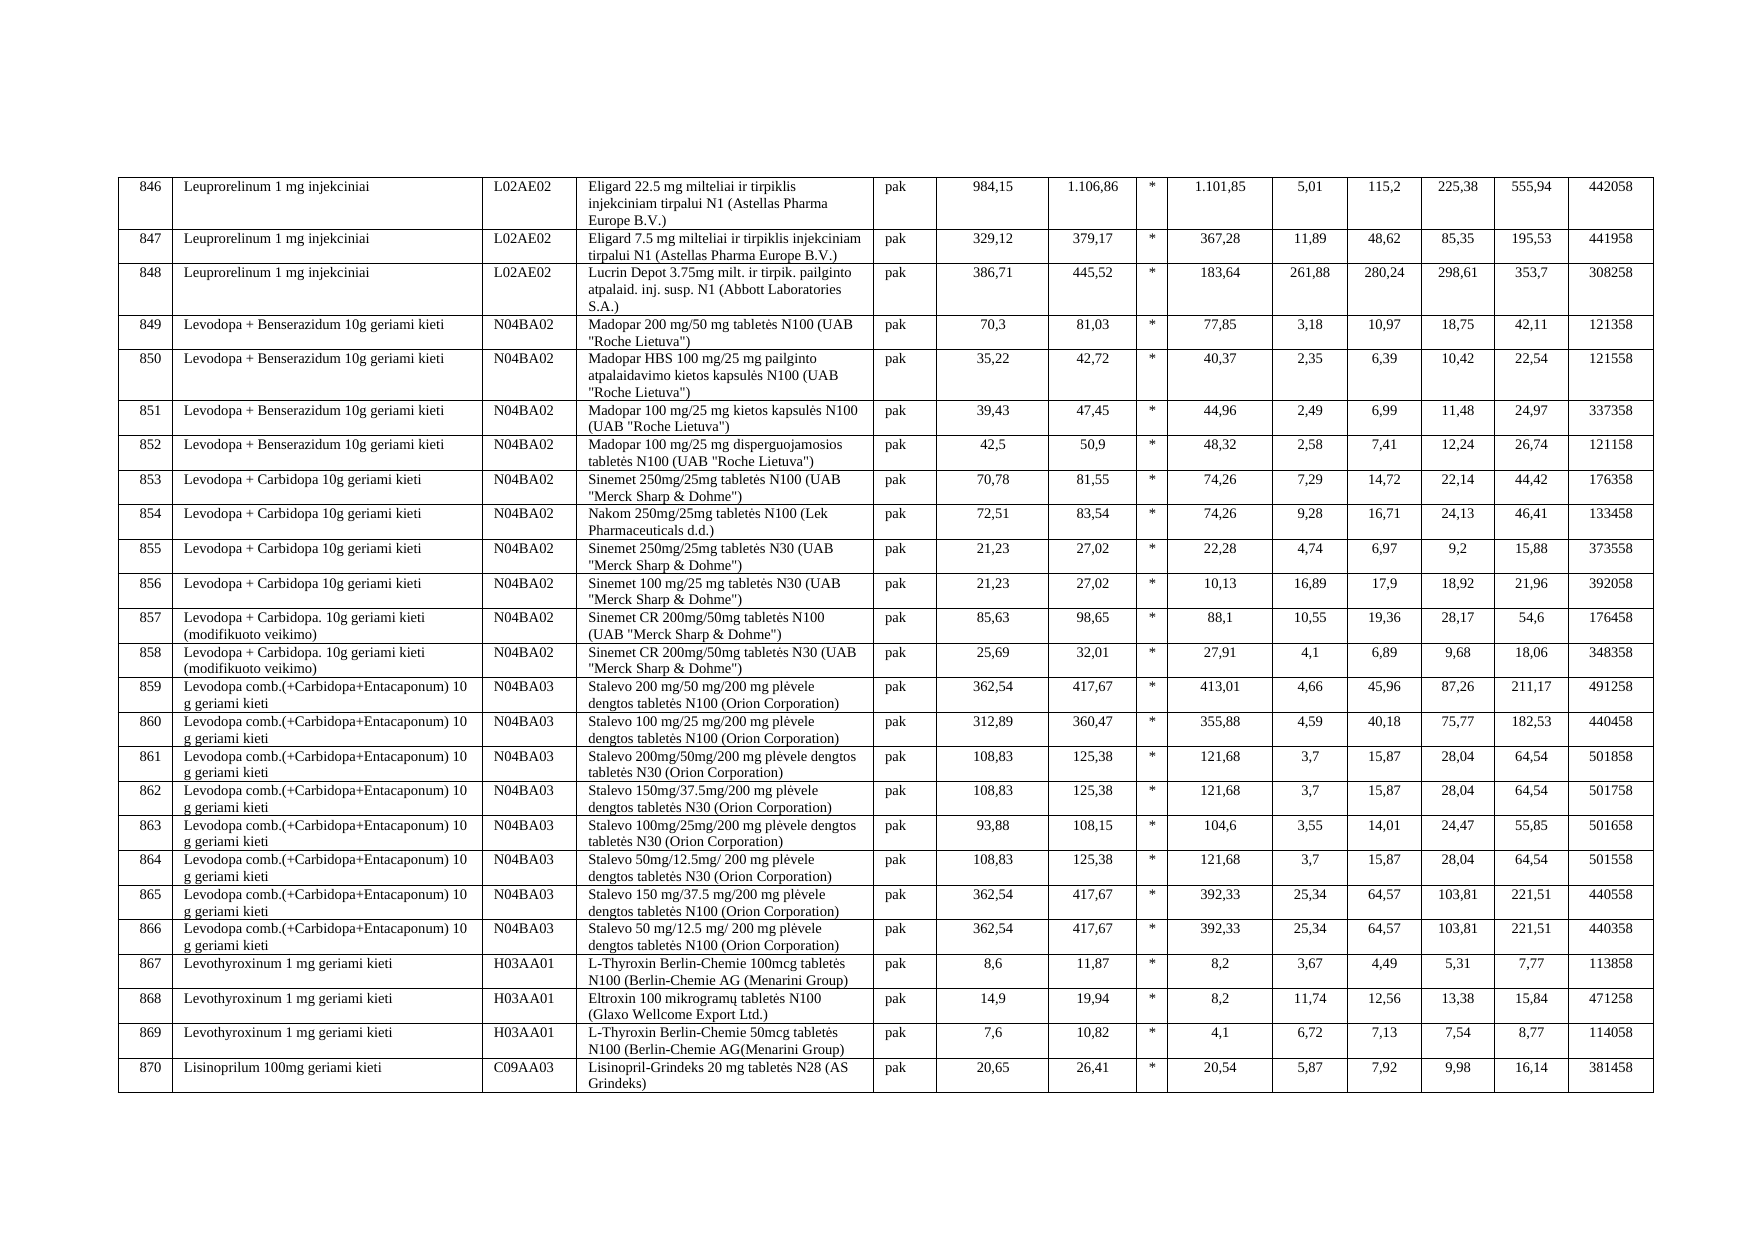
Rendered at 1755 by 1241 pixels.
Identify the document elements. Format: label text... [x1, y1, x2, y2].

table_cell 417,67 [1049, 678, 1136, 712]
table_cell 10,42 [1422, 350, 1494, 400]
table_cell * [1137, 782, 1167, 815]
table_cell pak [874, 401, 936, 435]
table_cell pak [874, 540, 936, 573]
table_cell 125,38 [1049, 782, 1136, 815]
table_cell Levodopa + Carbidopa. 10g geriami kieti (modifikuoto veikimo) [173, 609, 482, 642]
table_cell 40,18 [1348, 713, 1421, 746]
table_cell 125,38 [1049, 851, 1136, 884]
table_cell 8,2 [1168, 989, 1272, 1023]
table_cell 3,67 [1273, 955, 1347, 988]
table_cell Lucrin Depot 3.75mg milt. ir tirpik. pailginto atpalaid. inj. susp. N1 (Abbott Laboratories S.A.) [577, 264, 873, 314]
table_cell 24,13 [1422, 505, 1494, 539]
table_cell 864 [119, 851, 172, 884]
table_cell Madopar 200 mg/50 mg tabletės N100 (UAB "Roche Lietuva") [577, 316, 873, 349]
table_cell 441958 [1569, 230, 1653, 263]
table_cell 853 [119, 471, 172, 504]
table_cell 85,35 [1422, 230, 1494, 263]
table_cell 20,65 [937, 1059, 1048, 1092]
table_cell * [1137, 505, 1167, 539]
table_cell * [1137, 540, 1167, 573]
table_cell 114058 [1569, 1024, 1653, 1057]
table_cell pak [874, 678, 936, 712]
table_cell N04BA02 [483, 540, 576, 573]
table_cell 176458 [1569, 609, 1653, 642]
table_cell 381458 [1569, 1059, 1653, 1092]
table_cell 16,71 [1348, 505, 1421, 539]
table_cell 50,9 [1049, 436, 1136, 469]
table_cell pak [874, 920, 936, 954]
table_cell 869 [119, 1024, 172, 1057]
table_cell 121158 [1569, 436, 1653, 469]
table_cell 28,04 [1422, 851, 1494, 884]
table_cell 379,17 [1049, 230, 1136, 263]
table_cell 501858 [1569, 747, 1653, 781]
table_cell N04BA02 [483, 471, 576, 504]
table_cell 855 [119, 540, 172, 573]
table_cell pak [874, 989, 936, 1023]
table_cell N04BA02 [483, 401, 576, 435]
table_cell 9,28 [1273, 505, 1347, 539]
table_cell 24,97 [1495, 401, 1568, 435]
table_cell 5,31 [1422, 955, 1494, 988]
table_cell 8,2 [1168, 955, 1272, 988]
table_cell 74,26 [1168, 505, 1272, 539]
table_cell 857 [119, 609, 172, 642]
table_cell 3,7 [1273, 851, 1347, 884]
table_cell 6,72 [1273, 1024, 1347, 1057]
table_cell 108,83 [937, 747, 1048, 781]
table_cell 7,6 [937, 1024, 1048, 1057]
table_cell 108,83 [937, 782, 1048, 815]
table_cell Levodopa + Carbidopa 10g geriami kieti [173, 540, 482, 573]
table_cell Stalevo 200 mg/50 mg/200 mg plėvele dengtos tabletės N100 (Orion Corporation) [577, 678, 873, 712]
table_cell Levodopa comb.(+Carbidopa+Entacaponum) 10 g geriami kieti [173, 713, 482, 746]
table_cell 32,01 [1049, 644, 1136, 677]
table_cell 847 [119, 230, 172, 263]
table_cell Leuprorelinum 1 mg injekciniai [173, 178, 482, 228]
table_cell 10,55 [1273, 609, 1347, 642]
table_cell pak [874, 505, 936, 539]
table_cell 362,54 [937, 886, 1048, 919]
table_cell 3,18 [1273, 316, 1347, 349]
table_cell 6,39 [1348, 350, 1421, 400]
table_cell 15,87 [1348, 747, 1421, 781]
table_cell 852 [119, 436, 172, 469]
table_cell 5,01 [1273, 178, 1347, 228]
table_cell 64,54 [1495, 782, 1568, 815]
table_cell 93,88 [937, 816, 1048, 850]
table_cell Eltroxin 100 mikrogramų tabletės N100 (Glaxo Wellcome Export Ltd.) [577, 989, 873, 1023]
table_cell 4,66 [1273, 678, 1347, 712]
table_cell 501658 [1569, 816, 1653, 850]
table_cell 846 [119, 178, 172, 228]
table_cell 14,01 [1348, 816, 1421, 850]
table_cell 1.101,85 [1168, 178, 1272, 228]
table_cell N04BA02 [483, 350, 576, 400]
table_cell 362,54 [937, 920, 1048, 954]
table_cell pak [874, 782, 936, 815]
table_cell Sinemet 250mg/25mg tabletės N30 (UAB "Merck Sharp & Dohme") [577, 540, 873, 573]
table_cell 865 [119, 886, 172, 919]
table_cell L02AE02 [483, 178, 576, 228]
table_cell 417,67 [1049, 886, 1136, 919]
table_cell 501558 [1569, 851, 1653, 884]
table_cell pak [874, 471, 936, 504]
table_cell 133458 [1569, 505, 1653, 539]
table_cell 15,84 [1495, 989, 1568, 1023]
table_cell 113858 [1569, 955, 1653, 988]
table_cell 440358 [1569, 920, 1653, 954]
table_cell 44,42 [1495, 471, 1568, 504]
table_cell 12,24 [1422, 436, 1494, 469]
table_cell 103,81 [1422, 886, 1494, 919]
table_cell 28,04 [1422, 747, 1494, 781]
table_cell 7,13 [1348, 1024, 1421, 1057]
table_cell 337358 [1569, 401, 1653, 435]
table_cell 856 [119, 574, 172, 608]
table_cell 261,88 [1273, 264, 1347, 314]
table_cell 20,54 [1168, 1059, 1272, 1092]
table_cell * [1137, 747, 1167, 781]
table_cell 308258 [1569, 264, 1653, 314]
table_cell 10,13 [1168, 574, 1272, 608]
table_cell 440558 [1569, 886, 1653, 919]
table_cell Sinemet CR 200mg/50mg tabletės N30 (UAB "Merck Sharp & Dohme") [577, 644, 873, 677]
table_cell 75,77 [1422, 713, 1494, 746]
table_cell L-Thyroxin Berlin-Chemie 50mcg tabletės N100 (Berlin-Chemie AG(Menarini Group) [577, 1024, 873, 1057]
table_cell * [1137, 401, 1167, 435]
table_cell 866 [119, 920, 172, 954]
table_cell 9,68 [1422, 644, 1494, 677]
table_cell N04BA02 [483, 574, 576, 608]
table_cell 85,63 [937, 609, 1048, 642]
table_cell 18,06 [1495, 644, 1568, 677]
table_cell * [1137, 989, 1167, 1023]
table_cell * [1137, 1059, 1167, 1092]
table_cell 491258 [1569, 678, 1653, 712]
table_cell Levodopa comb.(+Carbidopa+Entacaponum) 10 g geriami kieti [173, 851, 482, 884]
table_cell 8,6 [937, 955, 1048, 988]
table_cell 7,77 [1495, 955, 1568, 988]
table_cell 7,41 [1348, 436, 1421, 469]
table_cell 25,69 [937, 644, 1048, 677]
table_cell 26,41 [1049, 1059, 1136, 1092]
table_cell Eligard 22.5 mg milteliai ir tirpiklis injekciniam tirpalui N1 (Astellas Pharma Europe B.V.) [577, 178, 873, 228]
table_cell 14,72 [1348, 471, 1421, 504]
table_cell 87,26 [1422, 678, 1494, 712]
table_cell N04BA03 [483, 678, 576, 712]
table_cell 15,88 [1495, 540, 1568, 573]
table_cell 121,68 [1168, 851, 1272, 884]
table_cell Levodopa + Benserazidum 10g geriami kieti [173, 401, 482, 435]
table_cell pak [874, 436, 936, 469]
table_cell 35,22 [937, 350, 1048, 400]
table_cell * [1137, 678, 1167, 712]
table_cell * [1137, 609, 1167, 642]
table_cell 104,6 [1168, 816, 1272, 850]
table_cell Stalevo 50mg/12.5mg/ 200 mg plėvele dengtos tabletės N30 (Orion Corporation) [577, 851, 873, 884]
table_cell Levodopa + Carbidopa 10g geriami kieti [173, 505, 482, 539]
table_cell 16,89 [1273, 574, 1347, 608]
table_cell * [1137, 955, 1167, 988]
table_cell Levothyroxinum 1 mg geriami kieti [173, 989, 482, 1023]
table_cell Sinemet 100 mg/25 mg tabletės N30 (UAB "Merck Sharp & Dohme") [577, 574, 873, 608]
table_cell pak [874, 644, 936, 677]
table_cell * [1137, 644, 1167, 677]
table_cell 22,28 [1168, 540, 1272, 573]
table_cell 44,96 [1168, 401, 1272, 435]
table_cell 81,55 [1049, 471, 1136, 504]
table_cell L02AE02 [483, 230, 576, 263]
table_cell 27,02 [1049, 540, 1136, 573]
table_cell 2,49 [1273, 401, 1347, 435]
table_cell 7,92 [1348, 1059, 1421, 1092]
table_cell 329,12 [937, 230, 1048, 263]
table_cell H03AA01 [483, 989, 576, 1023]
table_cell 3,55 [1273, 816, 1347, 850]
table_cell Madopar 100 mg/25 mg kietos kapsulės N100 (UAB "Roche Lietuva") [577, 401, 873, 435]
table_cell 88,1 [1168, 609, 1272, 642]
table_cell 11,89 [1273, 230, 1347, 263]
table_cell 3,7 [1273, 747, 1347, 781]
table_cell 70,3 [937, 316, 1048, 349]
table_cell * [1137, 574, 1167, 608]
table_cell 211,17 [1495, 678, 1568, 712]
table_cell 83,54 [1049, 505, 1136, 539]
table_cell 11,74 [1273, 989, 1347, 1023]
table_cell 81,03 [1049, 316, 1136, 349]
table_cell 312,89 [937, 713, 1048, 746]
table_cell N04BA03 [483, 816, 576, 850]
table_cell 4,1 [1168, 1024, 1272, 1057]
table_cell Stalevo 100 mg/25 mg/200 mg plėvele dengtos tabletės N100 (Orion Corporation) [577, 713, 873, 746]
table_cell Stalevo 150 mg/37.5 mg/200 mg plėvele dengtos tabletės N100 (Orion Corporation) [577, 886, 873, 919]
table_cell 46,41 [1495, 505, 1568, 539]
table_cell 386,71 [937, 264, 1048, 314]
table_cell 27,02 [1049, 574, 1136, 608]
table_cell * [1137, 920, 1167, 954]
table_cell Stalevo 50 mg/12.5 mg/ 200 mg plėvele dengtos tabletės N100 (Orion Corporation) [577, 920, 873, 954]
table_cell H03AA01 [483, 1024, 576, 1057]
table_cell pak [874, 574, 936, 608]
table_cell * [1137, 178, 1167, 228]
table_cell N04BA03 [483, 920, 576, 954]
table_cell 10,97 [1348, 316, 1421, 349]
table_cell C09AA03 [483, 1059, 576, 1092]
table_cell 16,14 [1495, 1059, 1568, 1092]
table_cell 55,85 [1495, 816, 1568, 850]
table_cell 862 [119, 782, 172, 815]
table_cell 5,87 [1273, 1059, 1347, 1092]
table_cell 64,57 [1348, 886, 1421, 919]
table_cell Sinemet CR 200mg/50mg tabletės N100 (UAB "Merck Sharp & Dohme") [577, 609, 873, 642]
table_cell 121,68 [1168, 782, 1272, 815]
table_cell * [1137, 851, 1167, 884]
table_cell 1.106,86 [1049, 178, 1136, 228]
table_cell Levodopa + Carbidopa. 10g geriami kieti (modifikuoto veikimo) [173, 644, 482, 677]
table_cell 848 [119, 264, 172, 314]
table_cell 373558 [1569, 540, 1653, 573]
table_cell 42,5 [937, 436, 1048, 469]
table_cell 64,54 [1495, 747, 1568, 781]
table_cell 54,6 [1495, 609, 1568, 642]
table_cell N04BA03 [483, 782, 576, 815]
table_cell pak [874, 316, 936, 349]
table_cell Stalevo 100mg/25mg/200 mg plėvele dengtos tabletės N30 (Orion Corporation) [577, 816, 873, 850]
table_cell H03AA01 [483, 955, 576, 988]
table_cell 221,51 [1495, 886, 1568, 919]
table_cell Levodopa + Benserazidum 10g geriami kieti [173, 316, 482, 349]
table_cell 445,52 [1049, 264, 1136, 314]
table_cell 850 [119, 350, 172, 400]
table_cell pak [874, 955, 936, 988]
table_cell 7,54 [1422, 1024, 1494, 1057]
table_cell 298,61 [1422, 264, 1494, 314]
table_cell pak [874, 1024, 936, 1057]
table_cell 4,1 [1273, 644, 1347, 677]
table_cell 121358 [1569, 316, 1653, 349]
table_cell N04BA03 [483, 886, 576, 919]
table_cell 13,38 [1422, 989, 1494, 1023]
table_cell 48,62 [1348, 230, 1421, 263]
table_cell 6,97 [1348, 540, 1421, 573]
table_cell * [1137, 436, 1167, 469]
table_cell 440458 [1569, 713, 1653, 746]
table_cell 417,67 [1049, 920, 1136, 954]
table_cell Levodopa comb.(+Carbidopa+Entacaponum) 10 g geriami kieti [173, 816, 482, 850]
table_cell 45,96 [1348, 678, 1421, 712]
table_cell 413,01 [1168, 678, 1272, 712]
table_cell 25,34 [1273, 920, 1347, 954]
table_cell 42,11 [1495, 316, 1568, 349]
table_cell 6,99 [1348, 401, 1421, 435]
table_cell 125,38 [1049, 747, 1136, 781]
table_cell Levodopa comb.(+Carbidopa+Entacaponum) 10 g geriami kieti [173, 678, 482, 712]
table_cell 27,91 [1168, 644, 1272, 677]
table_cell 21,96 [1495, 574, 1568, 608]
table_cell Levodopa + Benserazidum 10g geriami kieti [173, 350, 482, 400]
table_cell 867 [119, 955, 172, 988]
table_cell 108,83 [937, 851, 1048, 884]
table_cell 392058 [1569, 574, 1653, 608]
table_cell 14,9 [937, 989, 1048, 1023]
table_cell 64,54 [1495, 851, 1568, 884]
table_cell Leuprorelinum 1 mg injekciniai [173, 264, 482, 314]
table_cell 15,87 [1348, 851, 1421, 884]
table_cell 863 [119, 816, 172, 850]
table_cell L-Thyroxin Berlin-Chemie 100mcg tabletės N100 (Berlin-Chemie AG (Menarini Group) [577, 955, 873, 988]
table_cell Nakom 250mg/25mg tabletės N100 (Lek Pharmaceuticals d.d.) [577, 505, 873, 539]
table_cell Levodopa + Carbidopa 10g geriami kieti [173, 574, 482, 608]
table_cell * [1137, 264, 1167, 314]
table_cell pak [874, 178, 936, 228]
table_cell 21,23 [937, 540, 1048, 573]
table_cell Levodopa comb.(+Carbidopa+Entacaponum) 10 g geriami kieti [173, 920, 482, 954]
table_cell * [1137, 230, 1167, 263]
table_cell * [1137, 350, 1167, 400]
table_cell * [1137, 886, 1167, 919]
table_cell 471258 [1569, 989, 1653, 1023]
table_cell 40,37 [1168, 350, 1272, 400]
table_cell 362,54 [937, 678, 1048, 712]
table_cell 21,23 [937, 574, 1048, 608]
table_cell 858 [119, 644, 172, 677]
table_cell 501758 [1569, 782, 1653, 815]
table_cell 392,33 [1168, 886, 1272, 919]
table_cell 18,75 [1422, 316, 1494, 349]
table_cell pak [874, 713, 936, 746]
table_cell pak [874, 851, 936, 884]
table_cell 861 [119, 747, 172, 781]
table_cell 4,49 [1348, 955, 1421, 988]
table_cell 48,32 [1168, 436, 1272, 469]
table_cell Levothyroxinum 1 mg geriami kieti [173, 955, 482, 988]
table_cell 353,7 [1495, 264, 1568, 314]
table_cell 360,47 [1049, 713, 1136, 746]
table_cell 9,98 [1422, 1059, 1494, 1092]
table_cell * [1137, 316, 1167, 349]
table_cell 108,15 [1049, 816, 1136, 850]
table_cell 74,26 [1168, 471, 1272, 504]
table_cell 849 [119, 316, 172, 349]
table_cell Levodopa + Benserazidum 10g geriami kieti [173, 436, 482, 469]
table_cell 221,51 [1495, 920, 1568, 954]
table_cell pak [874, 816, 936, 850]
table_cell 367,28 [1168, 230, 1272, 263]
table_cell 4,74 [1273, 540, 1347, 573]
table_cell pak [874, 350, 936, 400]
table_cell 121,68 [1168, 747, 1272, 781]
table_cell pak [874, 1059, 936, 1092]
table_cell 115,2 [1348, 178, 1421, 228]
table_cell 70,78 [937, 471, 1048, 504]
table_cell 442058 [1569, 178, 1653, 228]
table_cell 18,92 [1422, 574, 1494, 608]
table_cell 22,14 [1422, 471, 1494, 504]
table_cell 195,53 [1495, 230, 1568, 263]
table_cell Levodopa + Carbidopa 10g geriami kieti [173, 471, 482, 504]
table_cell Sinemet 250mg/25mg tabletės N100 (UAB "Merck Sharp & Dohme") [577, 471, 873, 504]
table_cell Levodopa comb.(+Carbidopa+Entacaponum) 10 g geriami kieti [173, 782, 482, 815]
table_cell 176358 [1569, 471, 1653, 504]
table_cell Stalevo 200mg/50mg/200 mg plėvele dengtos tabletės N30 (Orion Corporation) [577, 747, 873, 781]
table_cell N04BA03 [483, 747, 576, 781]
table_cell pak [874, 609, 936, 642]
table_cell Leuprorelinum 1 mg injekciniai [173, 230, 482, 263]
table_cell Levodopa comb.(+Carbidopa+Entacaponum) 10 g geriami kieti [173, 747, 482, 781]
table_cell 28,04 [1422, 782, 1494, 815]
table_cell 860 [119, 713, 172, 746]
table_cell 25,34 [1273, 886, 1347, 919]
table_cell 98,65 [1049, 609, 1136, 642]
table_cell Lisinoprilum 100mg geriami kieti [173, 1059, 482, 1092]
table_cell Madopar 100 mg/25 mg disperguojamosios tabletės N100 (UAB "Roche Lietuva") [577, 436, 873, 469]
table_cell N04BA03 [483, 713, 576, 746]
table_cell Levothyroxinum 1 mg geriami kieti [173, 1024, 482, 1057]
table_cell pak [874, 886, 936, 919]
table_cell 42,72 [1049, 350, 1136, 400]
table_cell 28,17 [1422, 609, 1494, 642]
table_cell 868 [119, 989, 172, 1023]
table_cell 19,36 [1348, 609, 1421, 642]
table_cell 26,74 [1495, 436, 1568, 469]
table_cell 225,38 [1422, 178, 1494, 228]
table_cell 182,53 [1495, 713, 1568, 746]
table_cell Stalevo 150mg/37.5mg/200 mg plėvele dengtos tabletės N30 (Orion Corporation) [577, 782, 873, 815]
table_cell 24,47 [1422, 816, 1494, 850]
table_cell 7,29 [1273, 471, 1347, 504]
table_cell 19,94 [1049, 989, 1136, 1023]
table_cell 859 [119, 678, 172, 712]
table_cell 6,89 [1348, 644, 1421, 677]
table_cell N04BA02 [483, 609, 576, 642]
table_cell 348358 [1569, 644, 1653, 677]
table_cell 851 [119, 401, 172, 435]
table_cell 22,54 [1495, 350, 1568, 400]
table_cell 10,82 [1049, 1024, 1136, 1057]
table_cell Levodopa comb.(+Carbidopa+Entacaponum) 10 g geriami kieti [173, 886, 482, 919]
table_cell pak [874, 264, 936, 314]
table_cell 4,59 [1273, 713, 1347, 746]
table_cell 392,33 [1168, 920, 1272, 954]
table_cell 870 [119, 1059, 172, 1092]
table_cell 17,9 [1348, 574, 1421, 608]
table_cell N04BA03 [483, 851, 576, 884]
table_cell Madopar HBS 100 mg/25 mg pailginto atpalaidavimo kietos kapsulės N100 (UAB "Roche Lietuva") [577, 350, 873, 400]
table_cell * [1137, 1024, 1167, 1057]
table_cell N04BA02 [483, 644, 576, 677]
table_cell 11,48 [1422, 401, 1494, 435]
table_cell N04BA02 [483, 505, 576, 539]
table_cell * [1137, 713, 1167, 746]
table_cell N04BA02 [483, 436, 576, 469]
table_cell 280,24 [1348, 264, 1421, 314]
table_cell 11,87 [1049, 955, 1136, 988]
table_cell 2,35 [1273, 350, 1347, 400]
table_cell 64,57 [1348, 920, 1421, 954]
table_cell pak [874, 747, 936, 781]
table_cell 984,15 [937, 178, 1048, 228]
table_cell 854 [119, 505, 172, 539]
table_cell * [1137, 471, 1167, 504]
table_cell 2,58 [1273, 436, 1347, 469]
table_cell * [1137, 816, 1167, 850]
table_cell pak [874, 230, 936, 263]
table_cell N04BA02 [483, 316, 576, 349]
table_cell L02AE02 [483, 264, 576, 314]
table_cell 12,56 [1348, 989, 1421, 1023]
table_cell 9,2 [1422, 540, 1494, 573]
table_cell 15,87 [1348, 782, 1421, 815]
table_cell 72,51 [937, 505, 1048, 539]
table_cell 355,88 [1168, 713, 1272, 746]
table_cell 555,94 [1495, 178, 1568, 228]
table_cell 77,85 [1168, 316, 1272, 349]
table_cell 103,81 [1422, 920, 1494, 954]
table_cell Lisinopril-Grindeks 20 mg tabletės N28 (AS Grindeks) [577, 1059, 873, 1092]
table_cell 47,45 [1049, 401, 1136, 435]
table_cell 183,64 [1168, 264, 1272, 314]
table_cell 39,43 [937, 401, 1048, 435]
table_cell 3,7 [1273, 782, 1347, 815]
table_cell Eligard 7.5 mg milteliai ir tirpiklis injekciniam tirpalui N1 (Astellas Pharma Europe B.V.) [577, 230, 873, 263]
table_cell 121558 [1569, 350, 1653, 400]
table_cell 8,77 [1495, 1024, 1568, 1057]
